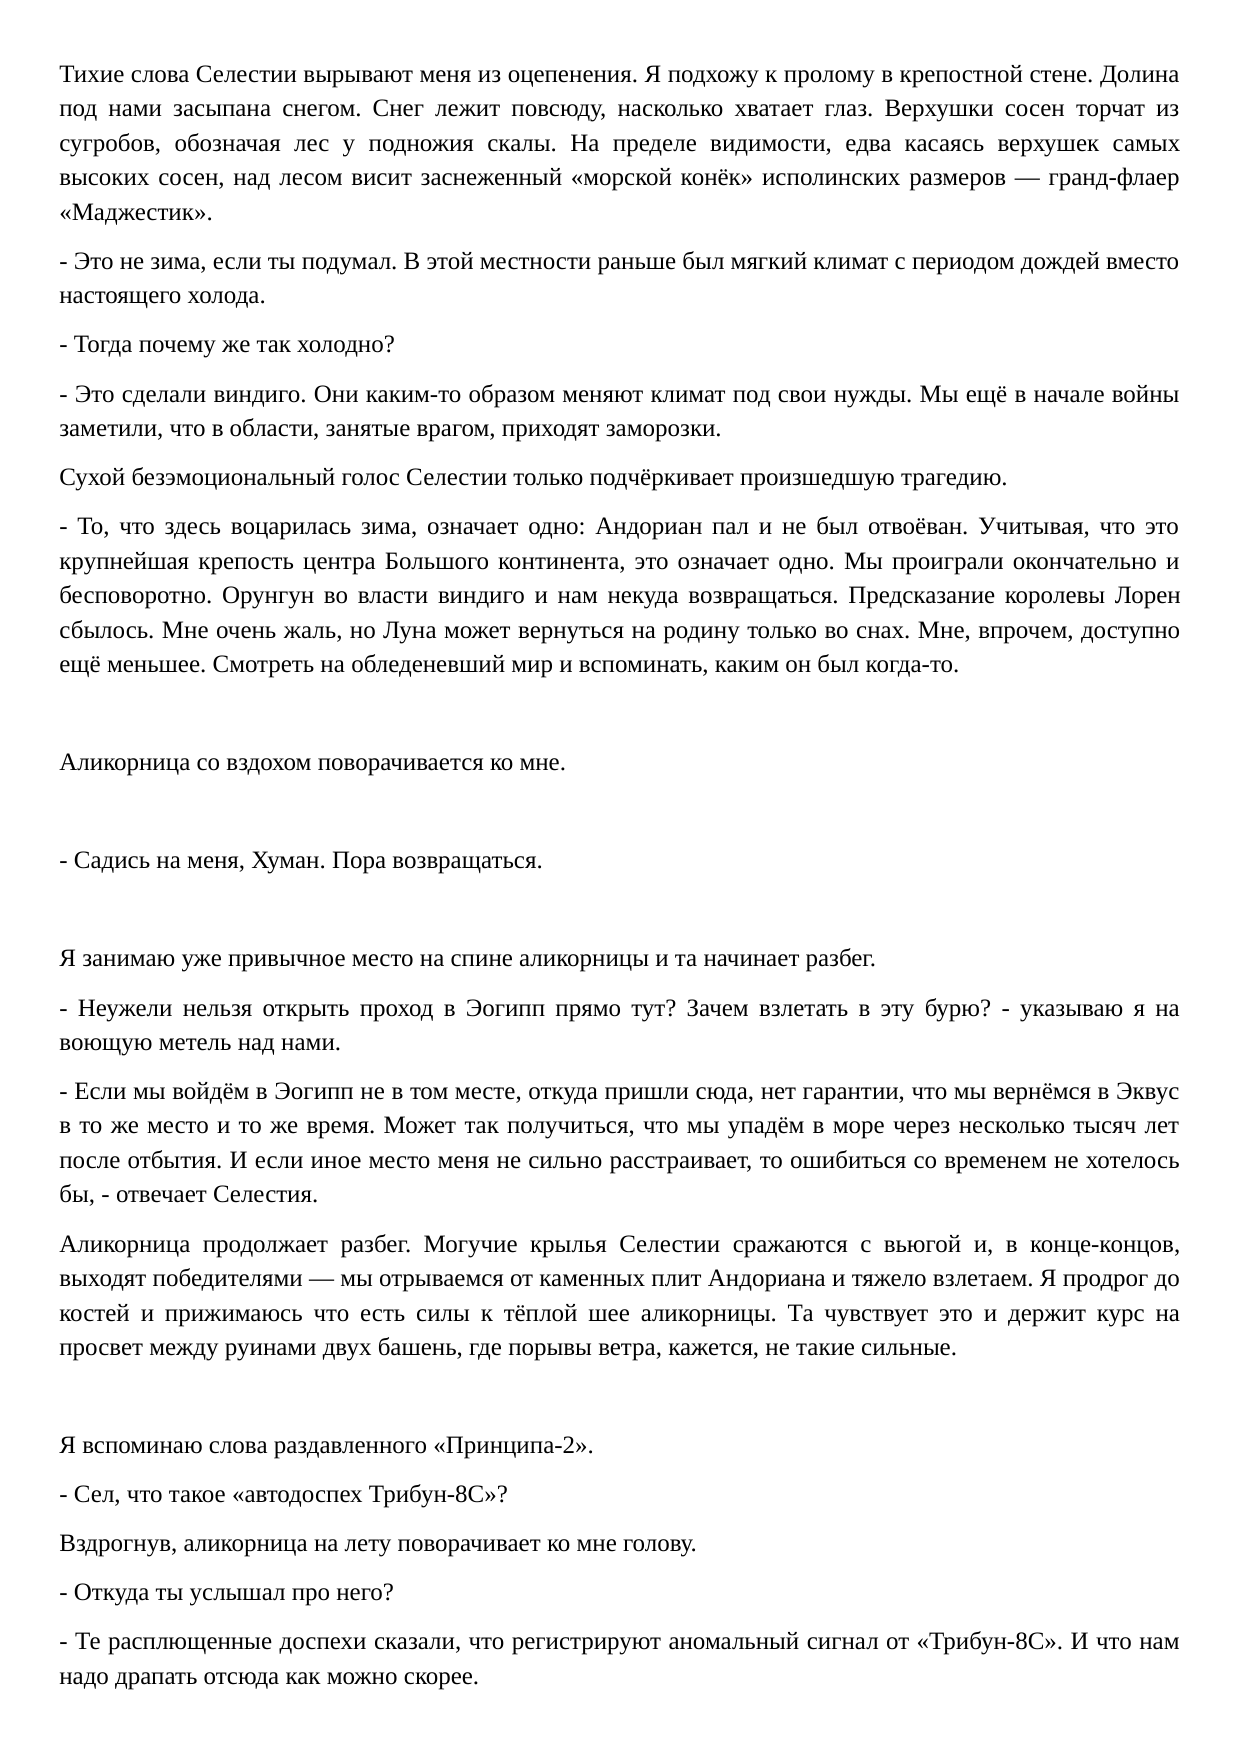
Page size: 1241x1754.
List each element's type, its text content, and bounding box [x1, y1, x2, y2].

text - Это не зима, если ты подумал. В этой местности раньше был мягкий климат с периодом дождей вместо настоящего холода. [59, 246, 1181, 309]
text Вздрогнув, аликорница на лету поворачивает ко мне голову. [59, 1528, 1181, 1557]
text - Откуда ты услышал про него? [59, 1577, 1181, 1606]
text Тихие слова Селестии вырывают меня из оцепенения. Я подхожу к пролому в крепостной стене. Долина под нами засыпана снегом. Снег лежит повсюду, насколько хватает глаз. Верхушки сосен торчат из сугробов, обозначая лес у подножия скалы. На пределе видимости, едва касаясь верхушек самых высоких сосен, над лесом висит заснеженный «морской конёк» исполинских размеров — гранд-флаер «Маджестик». [59, 59, 1181, 226]
text - Те расплющенные доспехи сказали, что регистрируют аномальный сигнал от «Трибун-8С». И что нам надо драпать отсюда как можно скорее. [59, 1626, 1181, 1690]
text Аликорница со вздохом поворачивается ко мне. [59, 747, 1181, 776]
text - То, что здесь воцарилась зима, означает одно: Андориан пал и не был отвоёван. Учитывая, что это крупнейшая крепость центра Большого континента, это означает одно. Мы проиграли окончательно и бесповоротно. Орунгун во власти виндиго и нам некуда возвращаться. Предсказание королевы Лорен сбылось. Мне очень жаль, но Луна может вернуться на родину только во снах. Мне, впрочем, доступно ещё меньшее. Смотреть на обледеневший мир и вспоминать, каким он был когда-то. [59, 511, 1181, 678]
text - Тогда почему же так холодно? [59, 329, 1181, 358]
text Сухой безэмоциональный голос Селестии только подчёркивает произшедшую трагедию. [59, 462, 1181, 491]
text - Это сделали виндиго. Они каким-то образом меняют климат под свои нужды. Мы ещё в начале войны заметили, что в области, занятые врагом, приходят заморозки. [59, 379, 1181, 442]
text - Если мы войдём в Эогипп не в том месте, откуда пришли сюда, нет гарантии, что мы вернёмся в Эквус в то же место и то же время. Может так получиться, что мы упадём в море через несколько тысяч лет после отбытия. И если иное место меня не сильно расстраивает, то ошибиться со временем не хотелось бы, - отвечает Селестия. [59, 1076, 1181, 1208]
text - Сел, что такое «автодоспех Трибун-8С»? [59, 1479, 1181, 1508]
text Аликорница продолжает разбег. Могучие крылья Селестии сражаются с вьюгой и, в конце-концов, выходят победителями — мы отрываемся от каменных плит Андориана и тяжело взлетаем. Я продрог до костей и прижимаюсь что есть силы к тёплой шее аликорницы. Та чувствует это и держит курс на просвет между руинами двух башень, где порывы ветра, кажется, не такие сильные. [59, 1229, 1181, 1361]
text Я занимаю уже привычное место на спине аликорницы и та начинает разбег. [59, 943, 1181, 972]
text - Неужели нельзя открыть проход в Эогипп прямо тут? Зачем взлетать в эту бурю? - указываю я на воющую метель над нами. [59, 993, 1181, 1056]
text Я вспоминаю слова раздавленного «Принципа-2». [59, 1430, 1181, 1459]
text - Садись на меня, Хуман. Пора возвращаться. [59, 845, 1181, 874]
